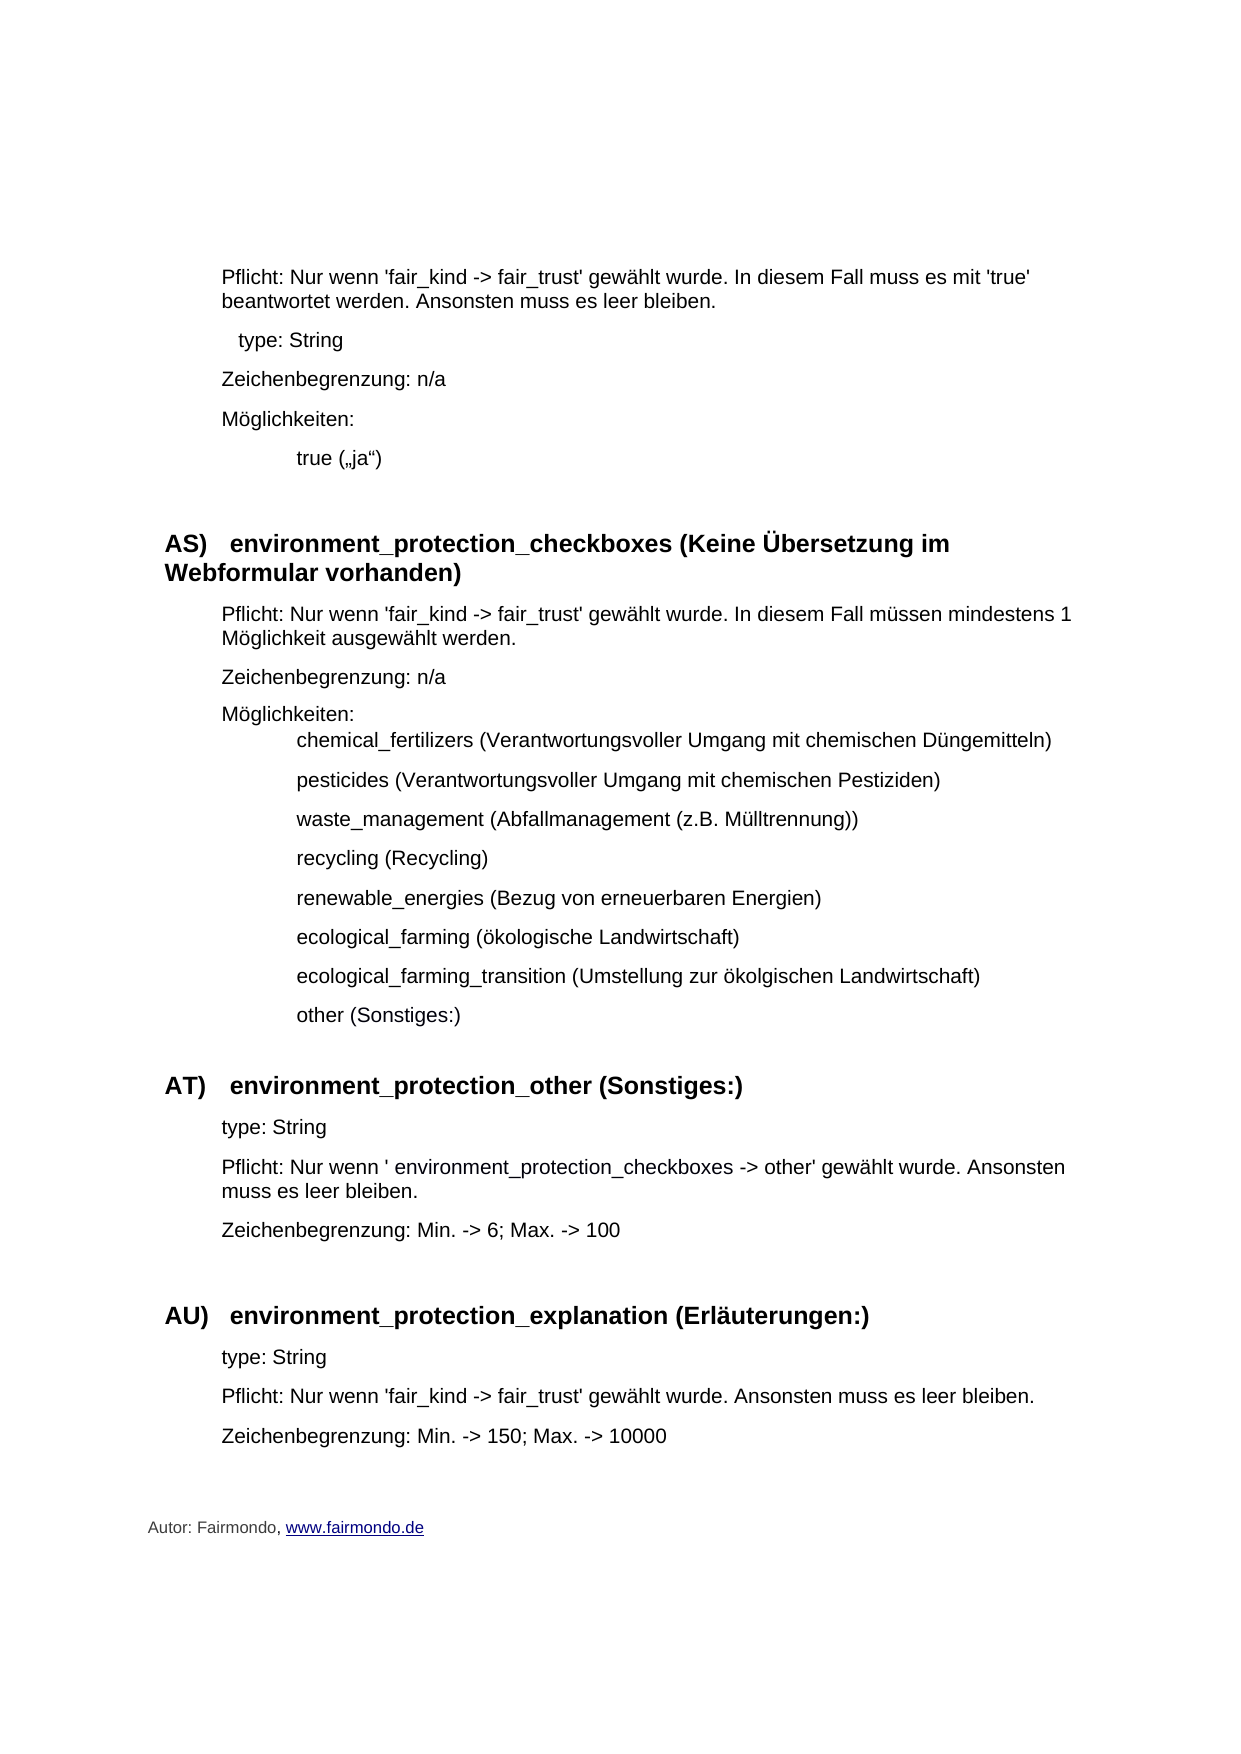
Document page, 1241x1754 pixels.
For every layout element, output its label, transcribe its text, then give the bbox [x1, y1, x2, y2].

text pesticides (Verantwortungsvoller Umgang mit chemischen Pestiziden) [296, 767, 1093, 791]
text ecological_farming_transition (Umstellung zur ökolgischen Landwirtschaft) [296, 964, 1093, 988]
text type: String [164, 328, 1093, 352]
text true („ja“) [296, 446, 1093, 469]
text Pflicht: Nur wenn 'fair_kind -> fair_trust' gewählt wurde. In diesem Fall müssen mindestens 1 Möglichkeit ausgewählt werden. [221, 602, 1093, 650]
list environment_protection_other (Sonstiges:) [164, 1071, 1093, 1100]
text Pflicht: Nur wenn ' environment_protection_checkboxes -> other' gewählt wurde. Ansonsten muss es leer bleiben. [221, 1154, 1093, 1202]
text Pflicht: Nur wenn 'fair_kind -> fair_trust' gewählt wurde. In diesem Fall muss es mit 'true' beantwortet werden. Ansonsten muss es leer bleiben. [221, 264, 1093, 312]
text recycling (Recycling) [296, 846, 1093, 870]
text type: String [221, 1345, 1093, 1369]
text Pflicht: Nur wenn 'fair_kind -> fair_trust' gewählt wurde. Ansonsten muss es leer bleiben. [221, 1384, 1093, 1408]
text other (Sonstiges:) [296, 1003, 1093, 1027]
text Zeichenbegrenzung: n/a [221, 367, 1093, 391]
text renewable_energies (Bezug von erneuerbaren Energien) [296, 885, 1093, 909]
list environment_protection_checkboxes (Keine Übersetzung im Webformular vorhanden) [164, 529, 1093, 586]
list environment_protection_explanation (Erläuterungen:) [164, 1301, 1093, 1330]
text Zeichenbegrenzung: Min. -> 150; Max. -> 10000 [221, 1424, 1093, 1448]
text Zeichenbegrenzung: Min. -> 6; Max. -> 100 [221, 1218, 1093, 1242]
text waste_management (Abfallmanagement (z.B. Mülltrennung)) [296, 807, 1093, 831]
text type: String [221, 1115, 1093, 1139]
text Möglichkeiten: [221, 406, 1093, 430]
text ecological_farming (ökologische Landwirtschaft) [296, 924, 1093, 948]
text Zeichenbegrenzung: n/a [221, 665, 1093, 689]
text chemical_fertilizers (Verantwortungsvoller Umgang mit chemischen Düngemitteln) [296, 728, 1093, 752]
text Möglichkeiten: [221, 701, 1093, 725]
